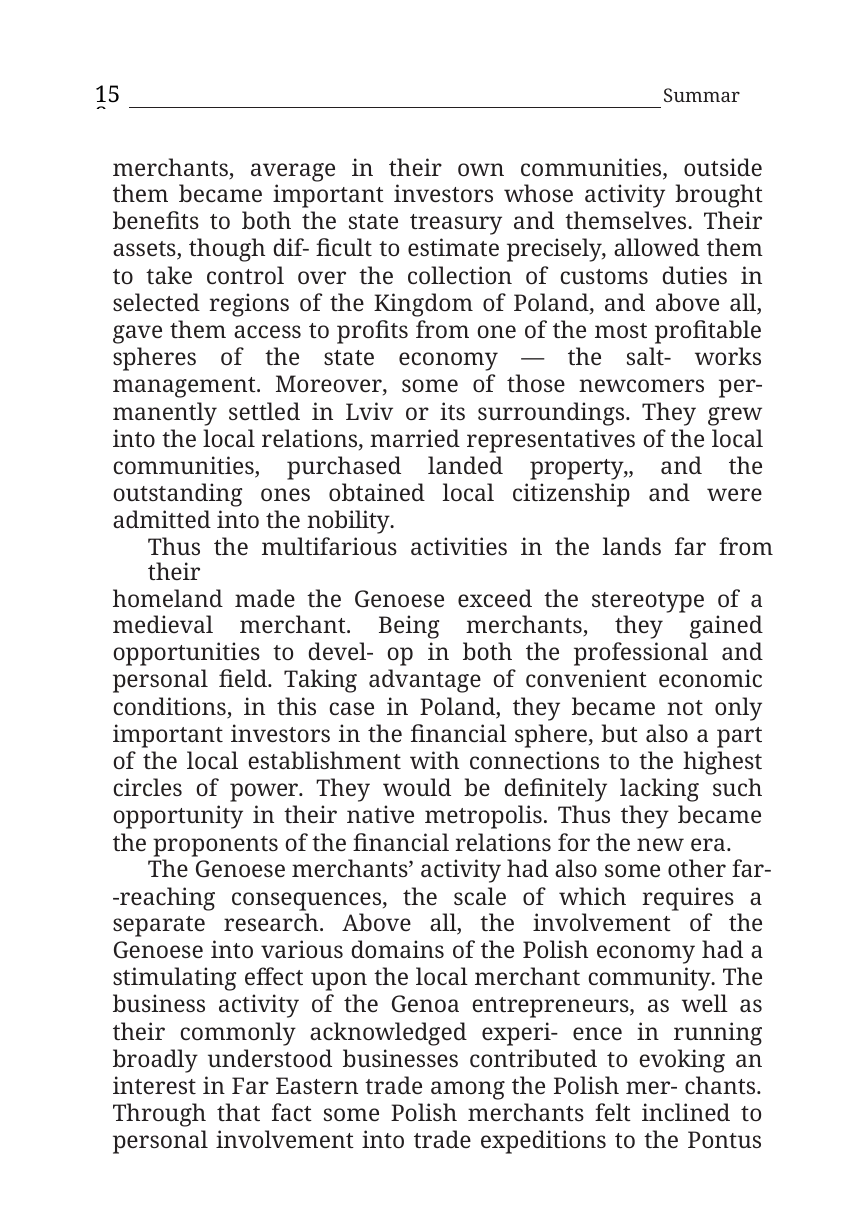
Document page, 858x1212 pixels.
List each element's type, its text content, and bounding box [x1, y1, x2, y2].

text merchants, average in their own communities, outside them became important investors whose activity brought benefits to both the state treasury and themselves. Their assets, though dif- ficult to estimate precisely, allowed them to take control over the collection of customs duties in selected regions of the Kingdom of Poland, and above all, gave them access to profits from one of the most profitable spheres of the state economy — the salt- works management. Moreover, some of those newcomers per- manently settled in Lviv or its surroundings. They grew into the local relations, married representatives of the local communities, purchased landed property,, and the outstanding ones obtained local citizenship and were admitted into the nobility. [112, 155, 763, 536]
text The Genoese merchants’ activity had also some other far- [148, 858, 774, 883]
text homeland made the Genoese exceed the stereotype of a medieval merchant. Being merchants, they gained opportunities to devel- op in both the professional and personal field. Taking advantage of convenient economic conditions, in this case in Poland, they became not only important investors in the financial sphere, but also a part of the local establishment with connections to the highest circles of power. They would be definitely lacking such opportunity in their native metropolis. Thus they became the proponents of the financial relations for the new era. [112, 586, 763, 858]
text -reaching consequences, the scale of which requires a separate research. Above all, the involvement of the Genoese into various domains of the Polish economy had a stimulating effect upon the local merchant community. The business activity of the Genoa entrepreneurs, as well as their commonly acknowledged experi- ence in running broadly understood businesses contributed to evoking an interest in Far Eastern trade among the Polish mer- chants. Through that fact some Polish merchants felt inclined to personal involvement into trade expeditions to the Pontus [112, 884, 763, 1156]
text Thus the multifarious activities in the lands far from their [148, 536, 774, 585]
